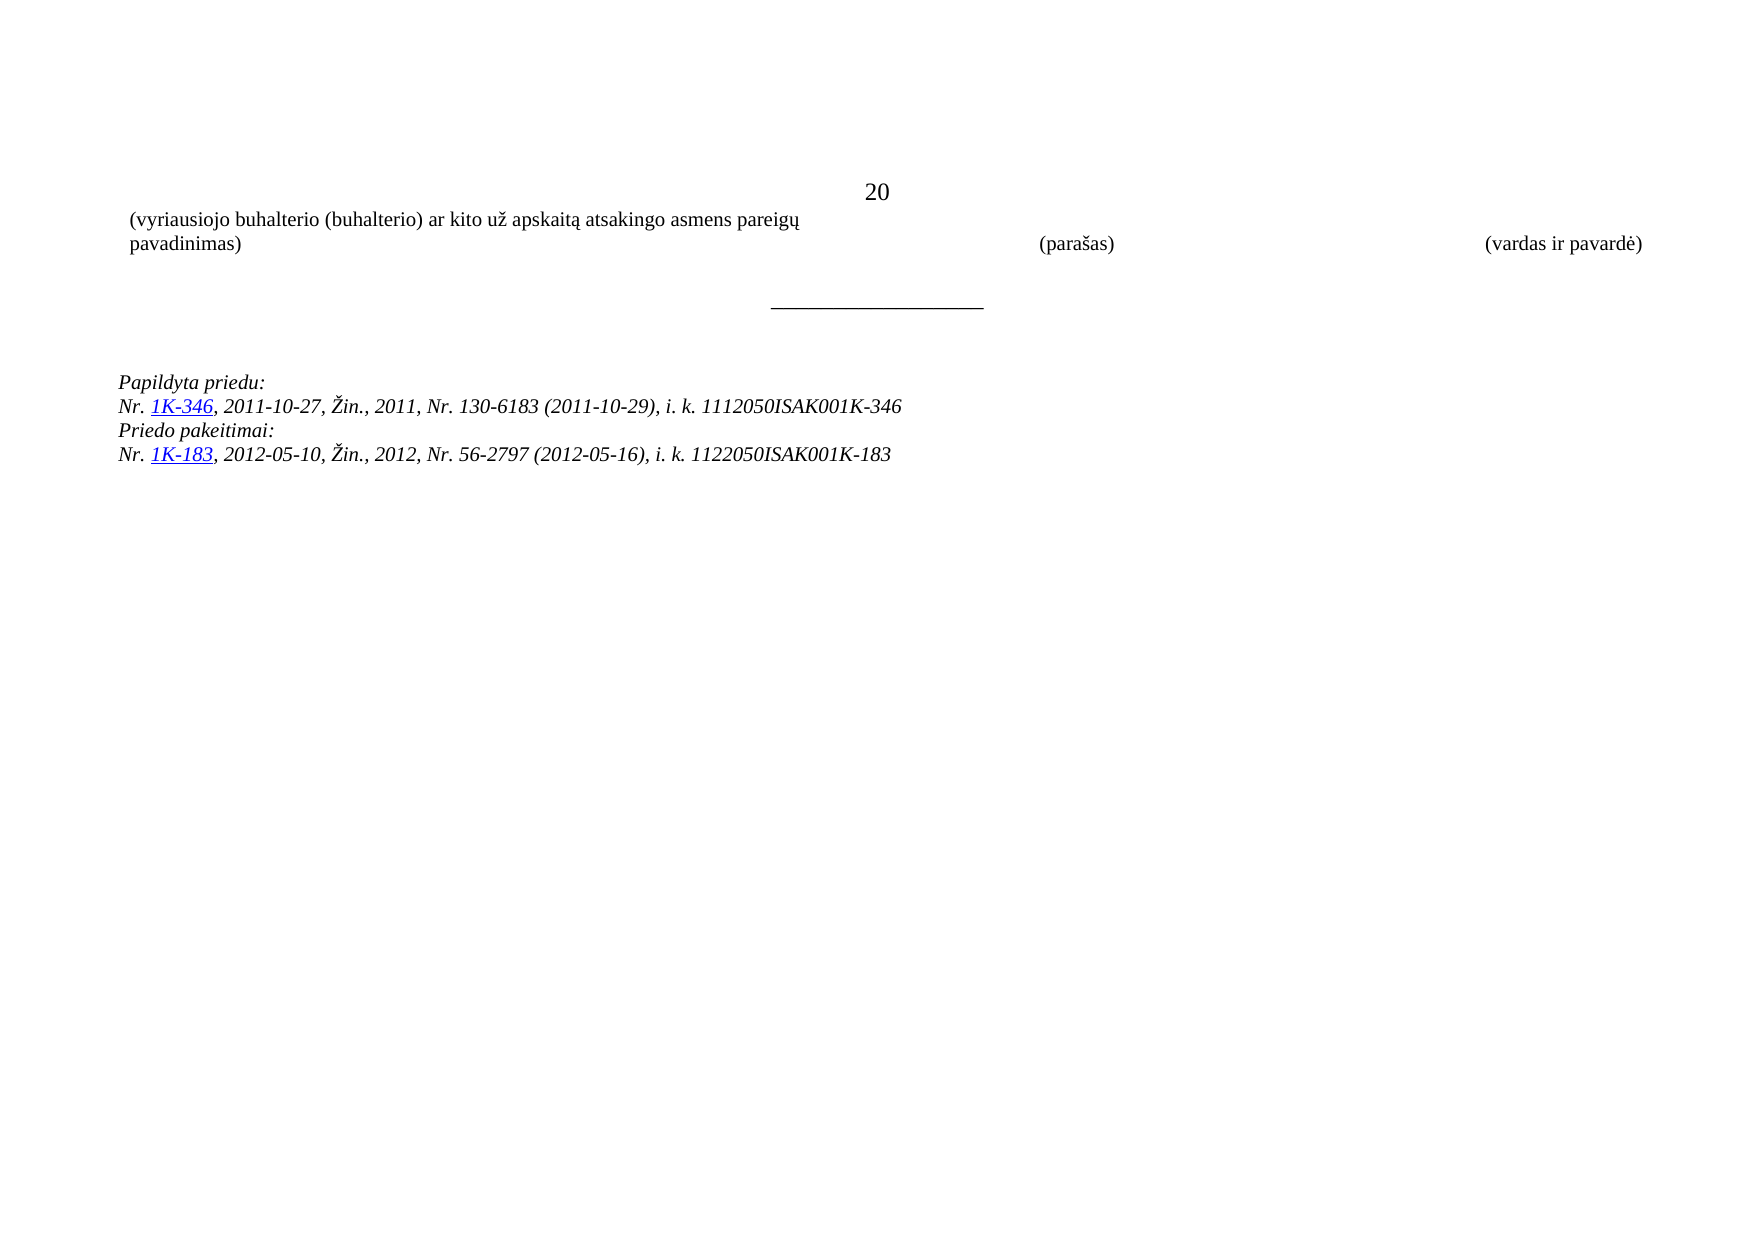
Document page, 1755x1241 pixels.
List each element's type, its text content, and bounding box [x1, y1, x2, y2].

text Nr. 1K-346, 2011-10-27, Žin., 2011, Nr. 130-6183 (2011-10-29), i. k. 1112050ISAK001K-346 [118, 394, 1636, 418]
text _________________ [118, 283, 1636, 312]
text Nr. 1K-183, 2012-05-10, Žin., 2012, Nr. 56-2797 (2012-05-16), i. k. 1122050ISAK001K-183 [118, 442, 1636, 466]
table_header (vyriausiojo buhalterio (buhalterio) ar kito už apskaitą atsakingo asmens pareigų pavadinimas) [118, 207, 912, 255]
table_header (vardas ir pavardė) [1242, 207, 1653, 255]
text Priedo pakeitimai: [118, 418, 1636, 442]
table_header (parašas) [912, 207, 1242, 255]
text Papildyta priedu: [118, 370, 1636, 394]
